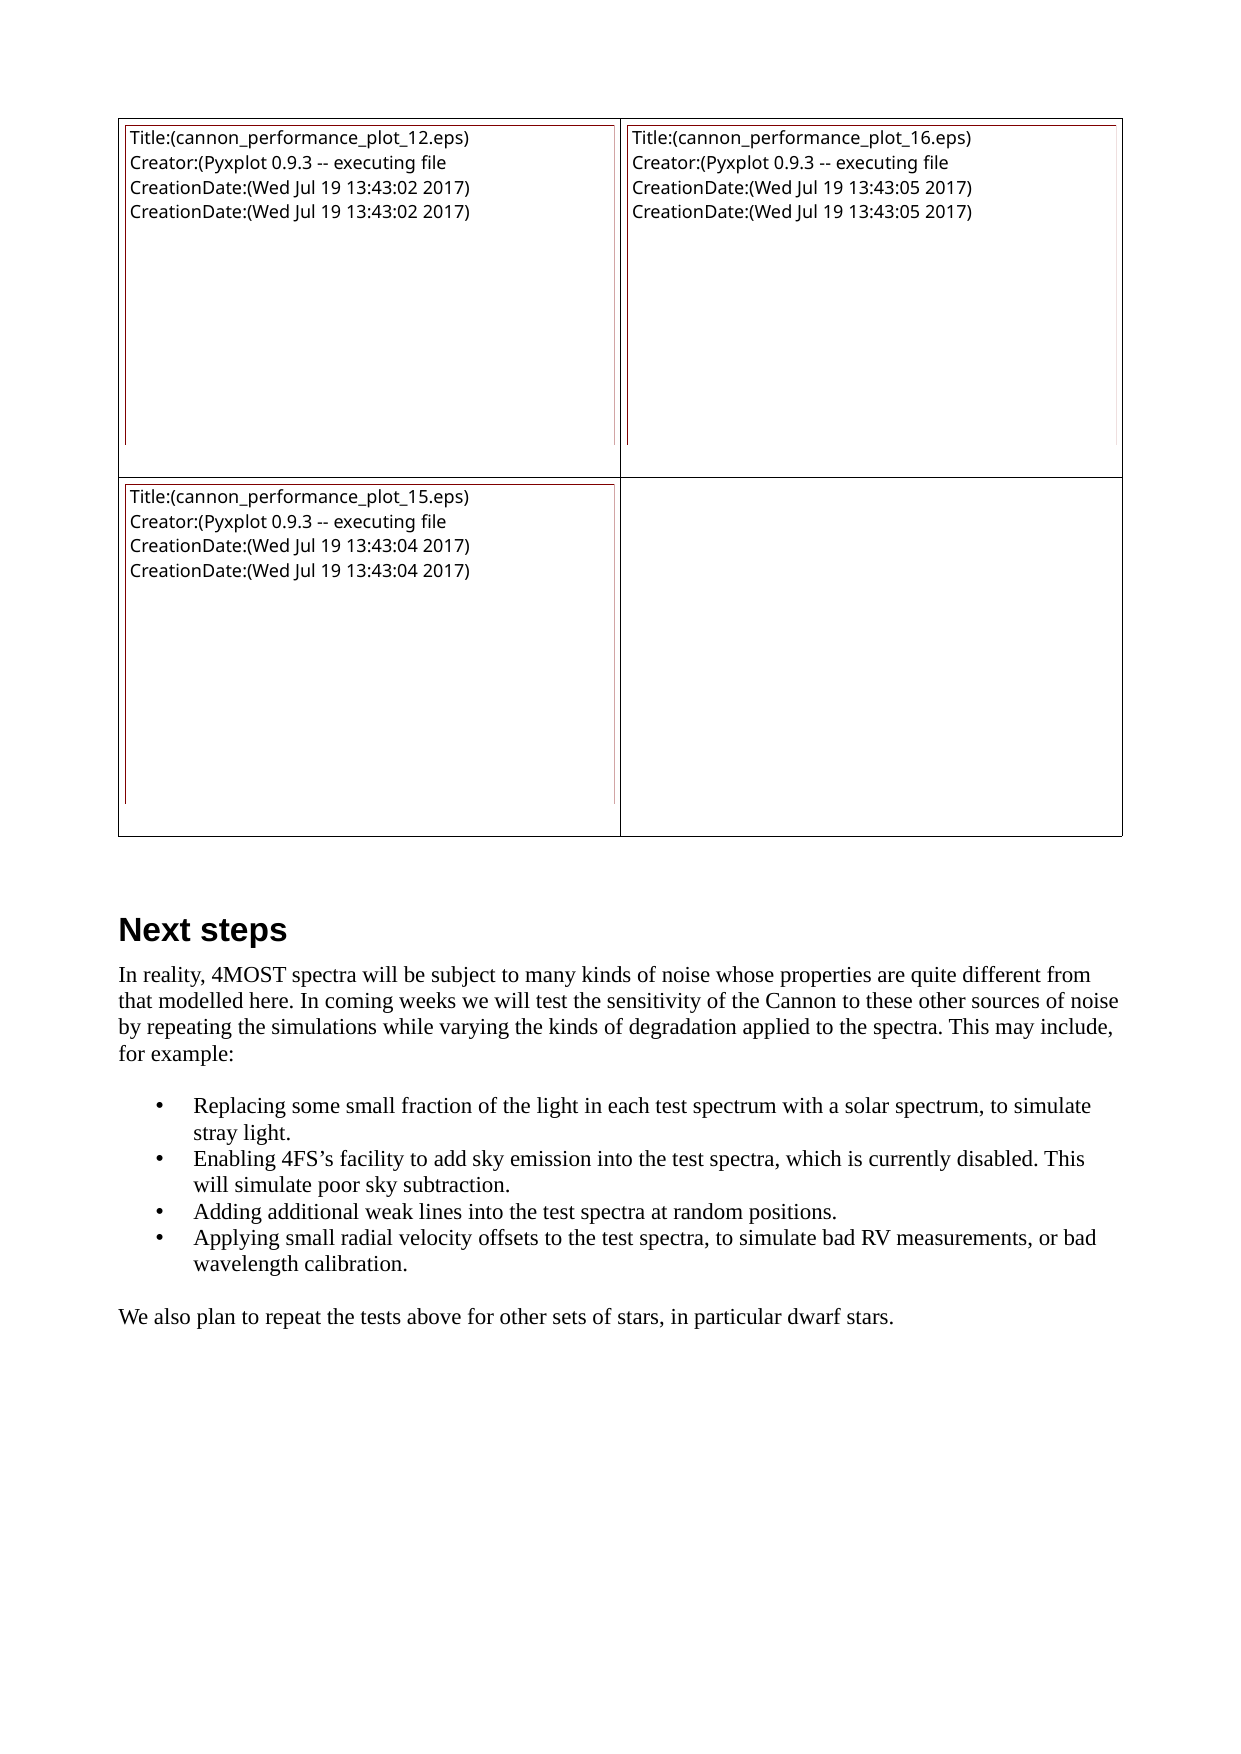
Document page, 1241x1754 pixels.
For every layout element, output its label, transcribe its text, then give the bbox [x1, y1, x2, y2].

table_cell [621, 119, 1122, 477]
text In reality, 4MOST spectra will be subject to many kinds of noise whose properties are quite different from that modelled here. In coming weeks we will test the sensitivity of the Cannon to these other sources of noise by repeating the simulations while varying the kinds of degradation applied to the spectra. This may include, for example: [118, 961, 1122, 1066]
text We also plan to repeat the tests above for other sets of stars, in particular dwarf stars. [118, 1303, 1122, 1329]
list Adding additional weak lines into the test spectra at random positions. [156, 1198, 1122, 1224]
table_cell [621, 478, 1122, 836]
table_cell [119, 478, 620, 836]
list Replacing some small fraction of the light in each test spectrum with a solar spectrum, to simulate stray light. [156, 1092, 1122, 1145]
subtitle Next steps [118, 909, 1122, 948]
list Applying small radial velocity offsets to the test spectra, to simulate bad RV measurements, or bad wavelength calibration. [156, 1224, 1122, 1277]
table_cell [119, 119, 620, 477]
list Enabling 4FS’s facility to add sky emission into the test spectra, which is currently disabled. This will simulate poor sky subtraction. [156, 1145, 1122, 1198]
